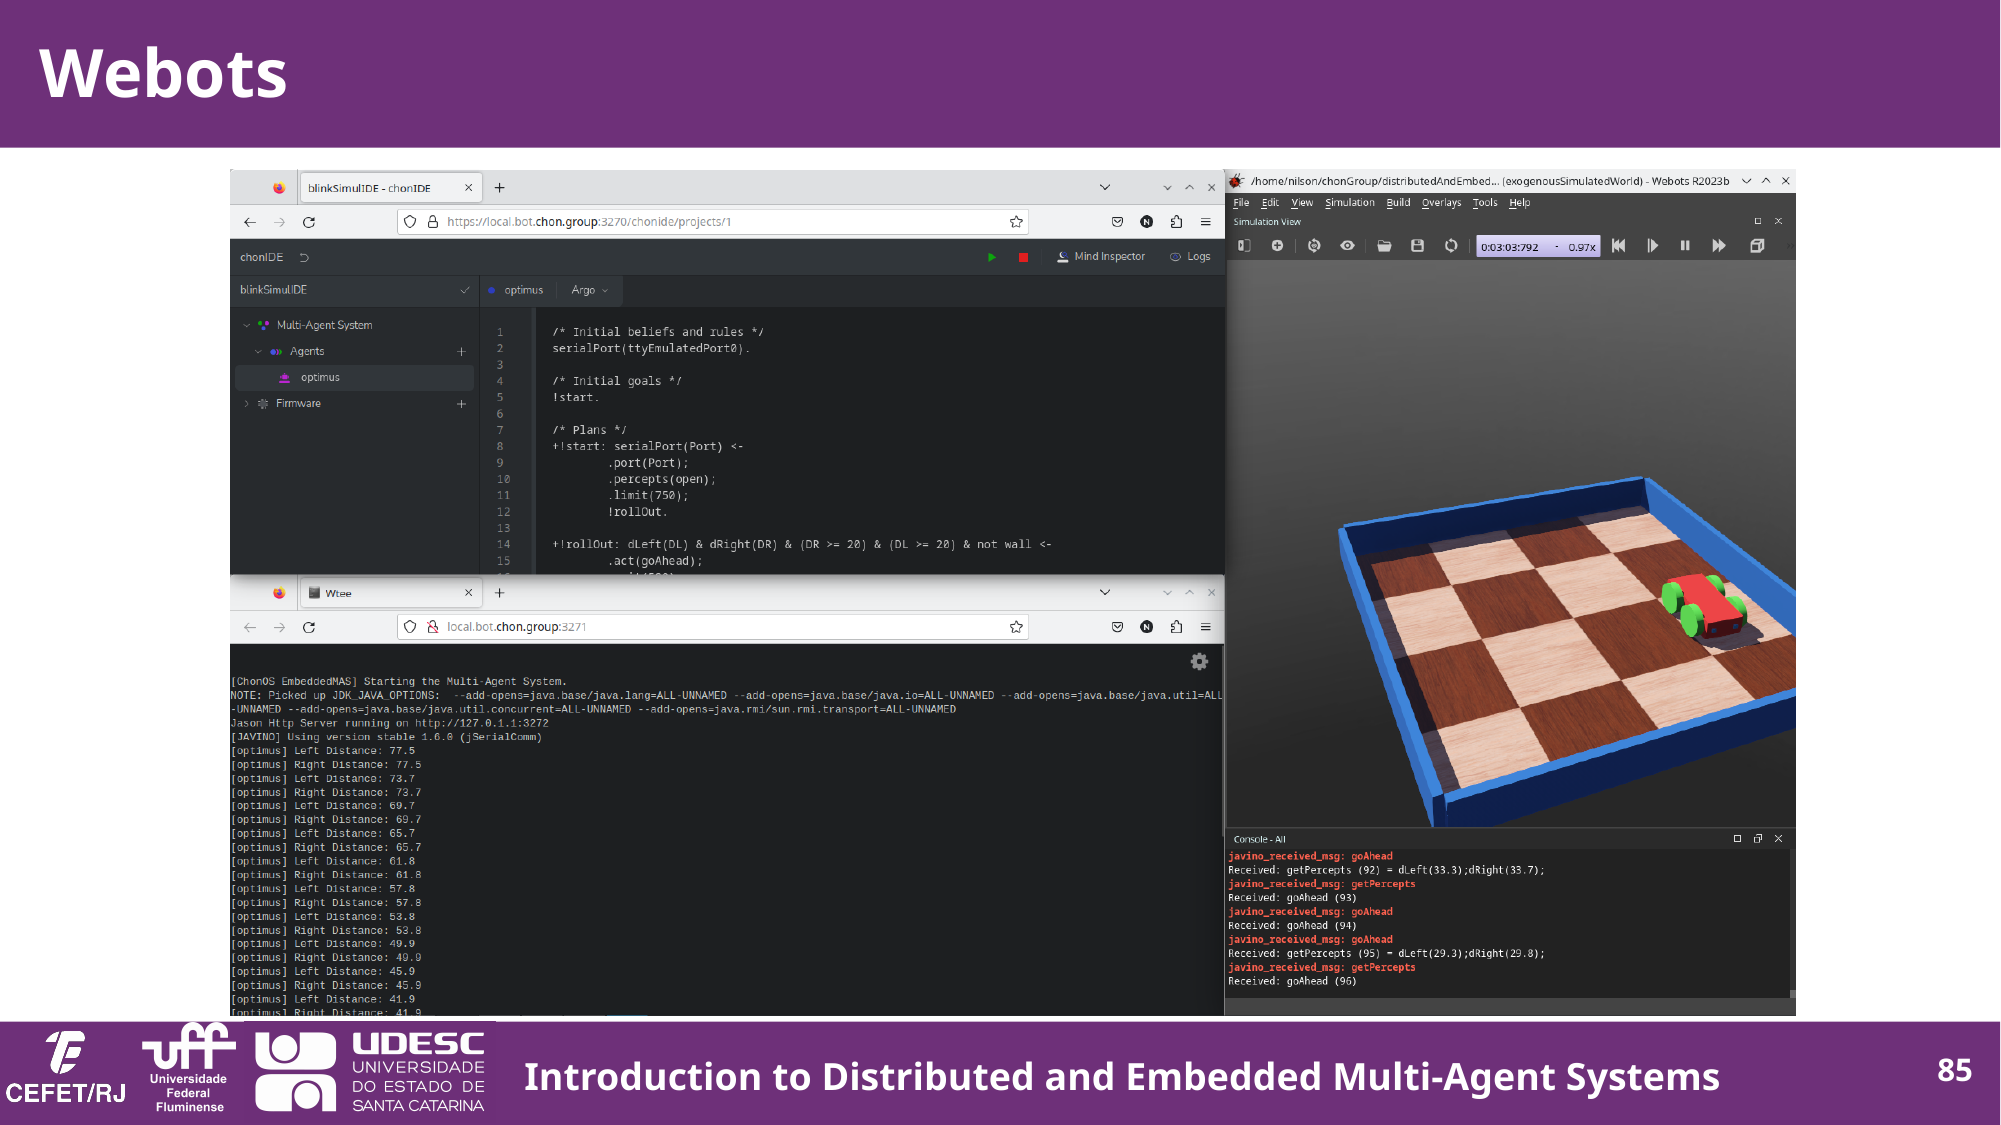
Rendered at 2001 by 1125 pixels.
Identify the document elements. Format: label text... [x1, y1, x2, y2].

picture [244, 1021, 496, 1123]
picture [141, 1021, 237, 1117]
picture [230, 169, 1796, 1016]
picture [6, 1009, 125, 1125]
text_box Webots [25, 23, 1998, 116]
